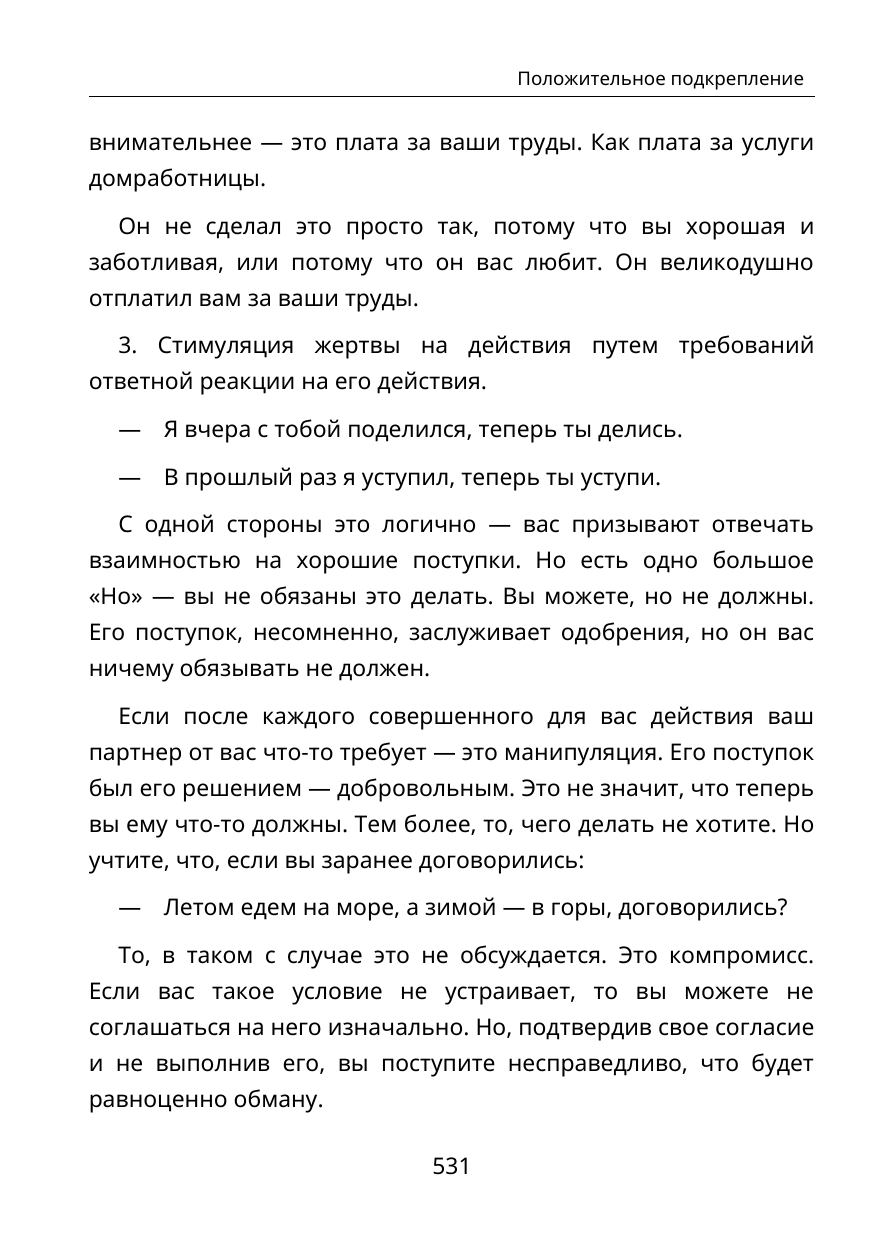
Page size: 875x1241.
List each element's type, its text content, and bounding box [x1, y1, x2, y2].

text С одной стороны это логично — вас призывают отвечать взаимностью на хорошие поступки. Но есть одно большое «Но» — вы не обязаны это делать. Вы можете, но не должны. Его поступок, несомненно, заслуживает одобрения, но он вас ничему обязывать не должен. [88, 508, 815, 683]
text То, в таком с случае это не обсуждается. Это компромисс. Если вас такое условие не устраивает, то вы можете не соглашаться на него изначально. Но, подтвердив свое согласие и не выполнив его, вы поступите несправедливо, что будет равноценно обману. [88, 939, 815, 1114]
text Если после каждого совершенного для вас действия ваш партнер от вас что-то требует — это манипуляция. Его поступок был его решением — добровольным. Это не значит, что теперь вы ему что-то должны. Тем более, то, чего делать не хотите. Но учтите, что, если вы заранее договорились: [88, 700, 815, 875]
list В прошлый раз я уступил, теперь ты уступи. [88, 461, 815, 492]
text внимательнее — это плата за ваши труды. Как плата за услуги домработницы. [88, 126, 815, 193]
text 3. Стимуляция жертвы на действия путем требований ответной реакции на его действия. [88, 329, 815, 396]
list Я вчера с тобой поделился, теперь ты делись. [88, 413, 815, 444]
text Он не сделал это просто так, потому что вы хорошая и заботливая, или потому что он вас любит. Он великодушно отплатил вам за ваши труды. [88, 210, 815, 313]
list Летом едем на море, а зимой — в горы, договорились? [88, 891, 815, 922]
